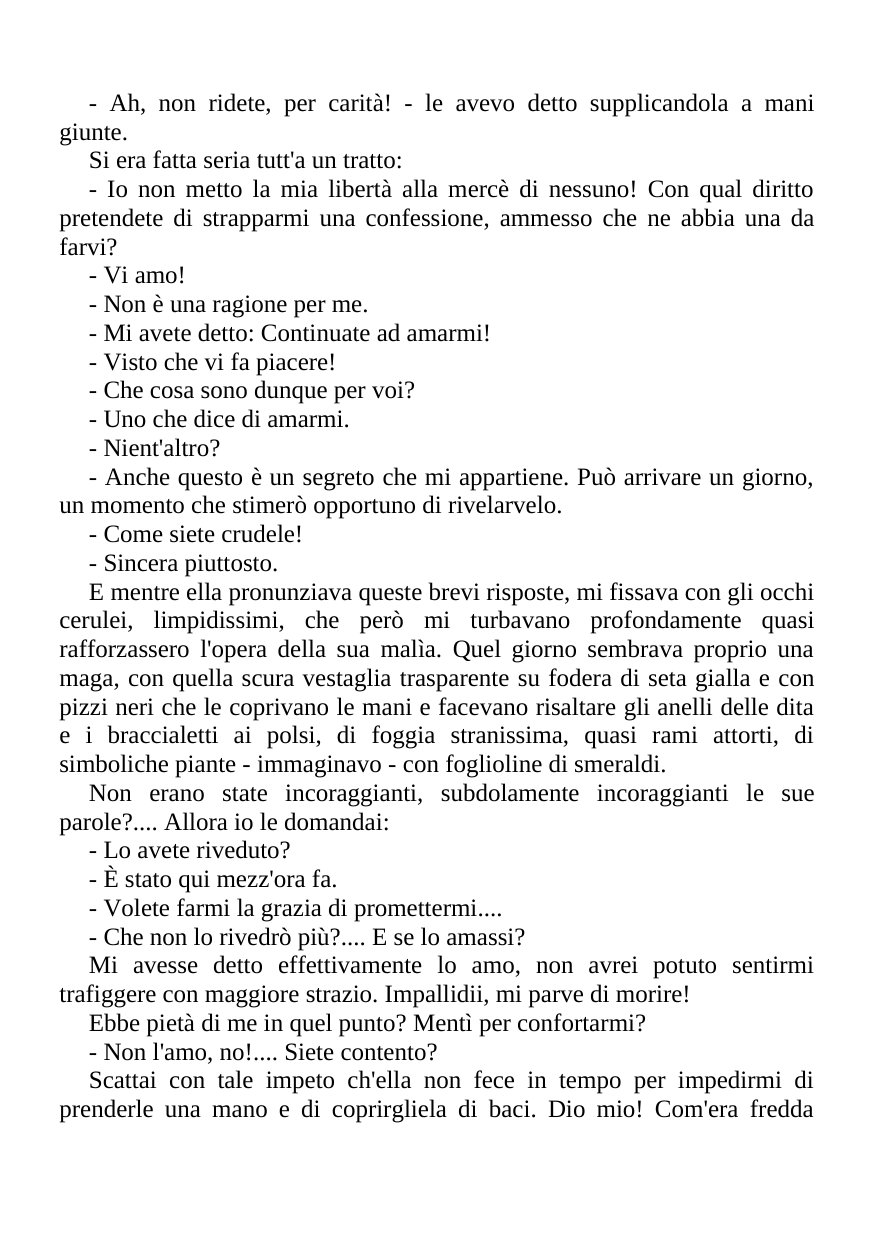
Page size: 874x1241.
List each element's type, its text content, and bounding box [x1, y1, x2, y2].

text - Che cosa sono dunque per voi? [59, 375, 815, 404]
text - Come siete crudele! [59, 519, 815, 548]
text - Nient'altro? [59, 433, 815, 462]
text - Ah, non ridete, per carità! - le avevo detto supplicandola a mani giunte. [59, 88, 815, 145]
text Non erano state incoraggianti, subdolamente incoraggianti le sue parole?.... Allora io le domandai: [59, 778, 815, 835]
text Mi avesse detto effettivamente lo amo, non avrei potuto sentirmi trafiggere con maggiore strazio. Impallidii, mi parve di morire! [59, 950, 815, 1008]
text - Sincera piuttosto. [59, 548, 815, 577]
text Ebbe pietà di me in quel punto? Mentì per confortarmi? [59, 1008, 815, 1037]
text - Che non lo rivedrò più?.... E se lo amassi? [59, 922, 815, 950]
text E mentre ella pronunziava queste brevi risposte, mi fissava con gli occhi cerulei, limpidissimi, che però mi turbavano profondamente quasi rafforzassero l'opera della sua malìa. Quel giorno sembrava proprio una maga, con quella scura vestaglia trasparente su fodera di seta gialla e con pizzi neri che le coprivano le mani e facevano risaltare gli anelli delle dita e i braccialetti ai polsi, di foggia stranissima, quasi rami attorti, di simboliche piante - immaginavo - con foglioline di smeraldi. [59, 577, 815, 778]
text - Non è una ragione per me. [59, 289, 815, 318]
text Si era fatta seria tutt'a un tratto: [59, 145, 815, 174]
text - Volete farmi la grazia di promettermi.... [59, 893, 815, 922]
text - È stato qui mezz'ora fa. [59, 864, 815, 893]
text - Anche questo è un segreto che mi appartiene. Può arrivare un giorno, un momento che stimerò opportuno di rivelarvelo. [59, 462, 815, 519]
text - Visto che vi fa piacere! [59, 347, 815, 375]
text Scattai con tale impeto ch'ella non fece in tempo per impedirmi di prenderle una mano e di coprirgliela di baci. Dio mio! Com'era fredda [59, 1065, 815, 1123]
text - Uno che dice di amarmi. [59, 404, 815, 433]
text - Lo avete riveduto? [59, 835, 815, 864]
text - Io non metto la mia libertà alla mercè di nessuno! Con qual diritto pretendete di strapparmi una confessione, ammesso che ne abbia una da farvi? [59, 174, 815, 260]
text - Vi amo! [59, 260, 815, 289]
text - Mi avete detto: Continuate ad amarmi! [59, 318, 815, 347]
text - Non l'amo, no!.... Siete contento? [59, 1037, 815, 1065]
